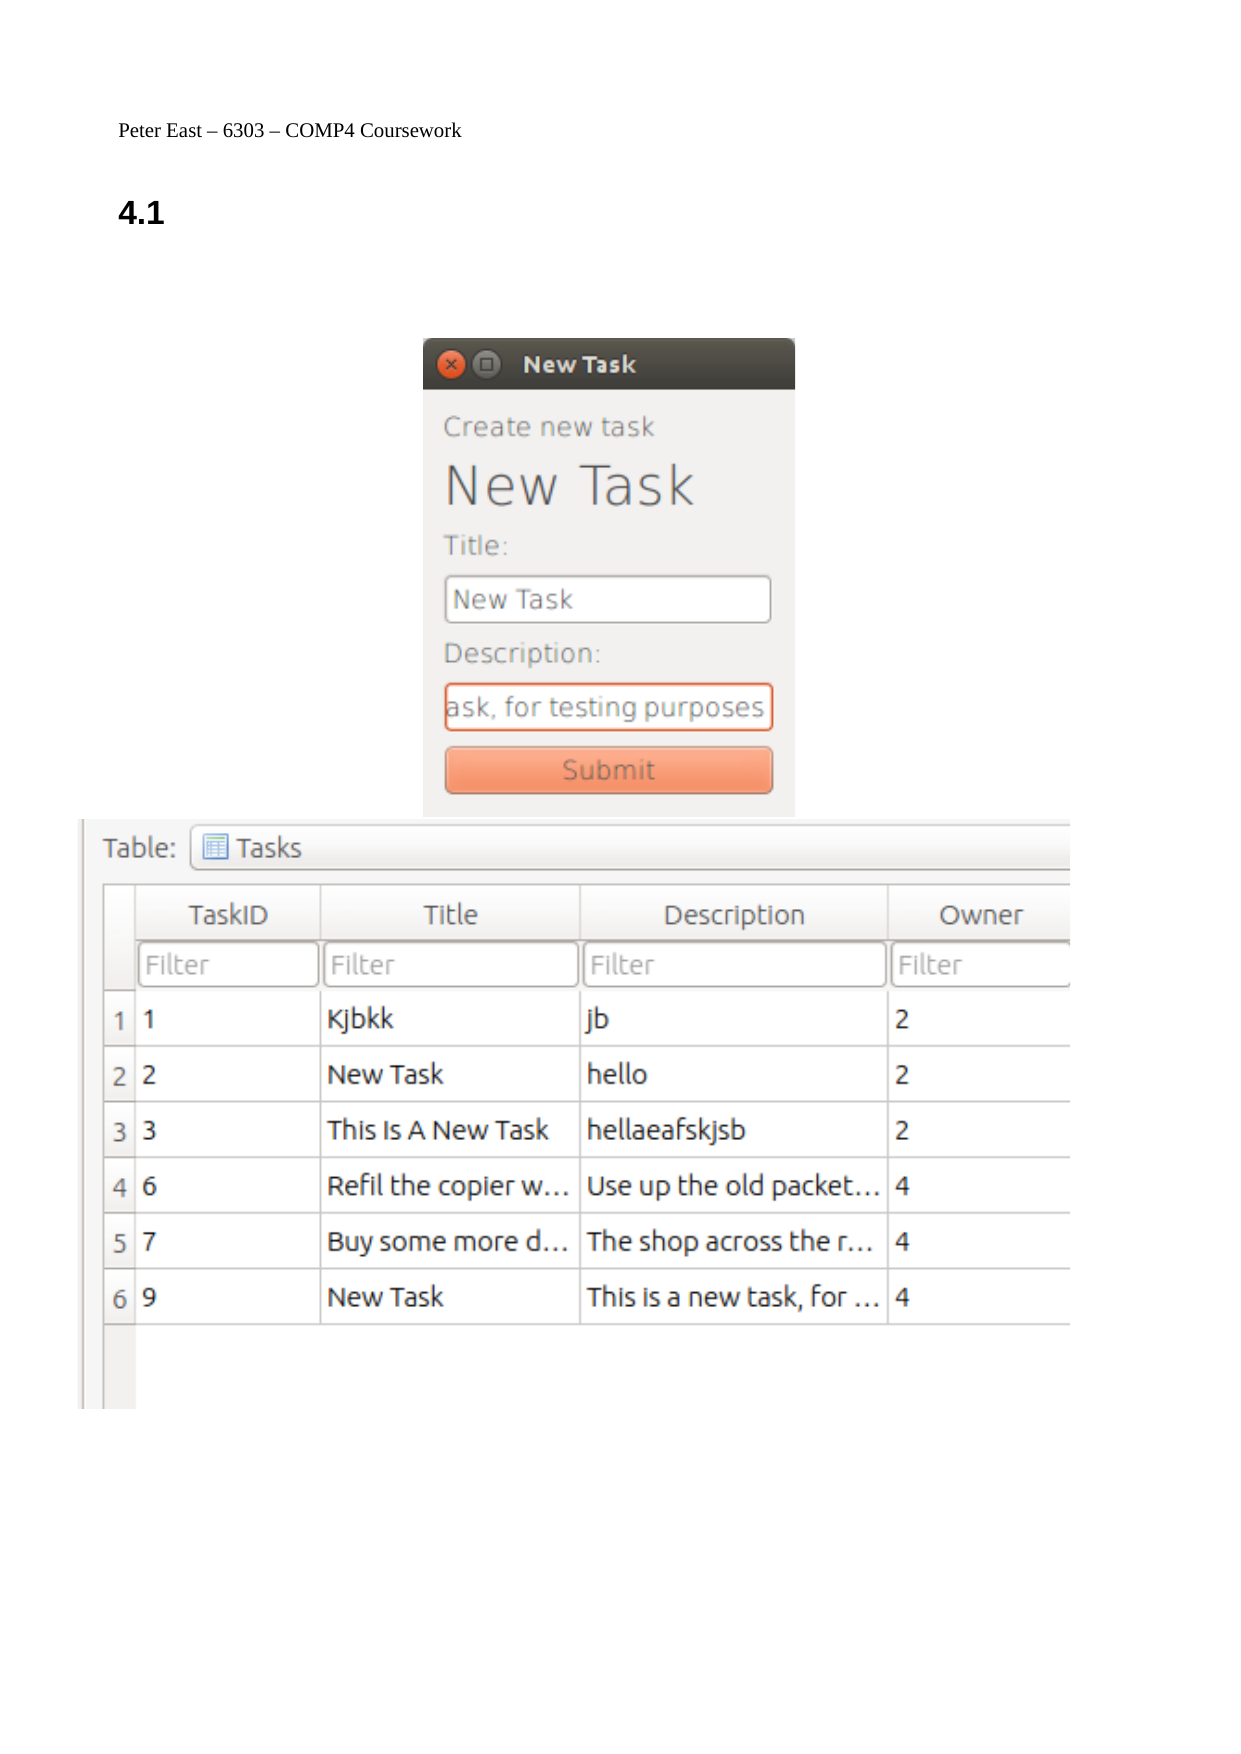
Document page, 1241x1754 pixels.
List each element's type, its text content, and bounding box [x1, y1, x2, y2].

picture [423, 338, 796, 817]
picture [77, 819, 1071, 1409]
subtitle 4.1 [118, 192, 1122, 231]
